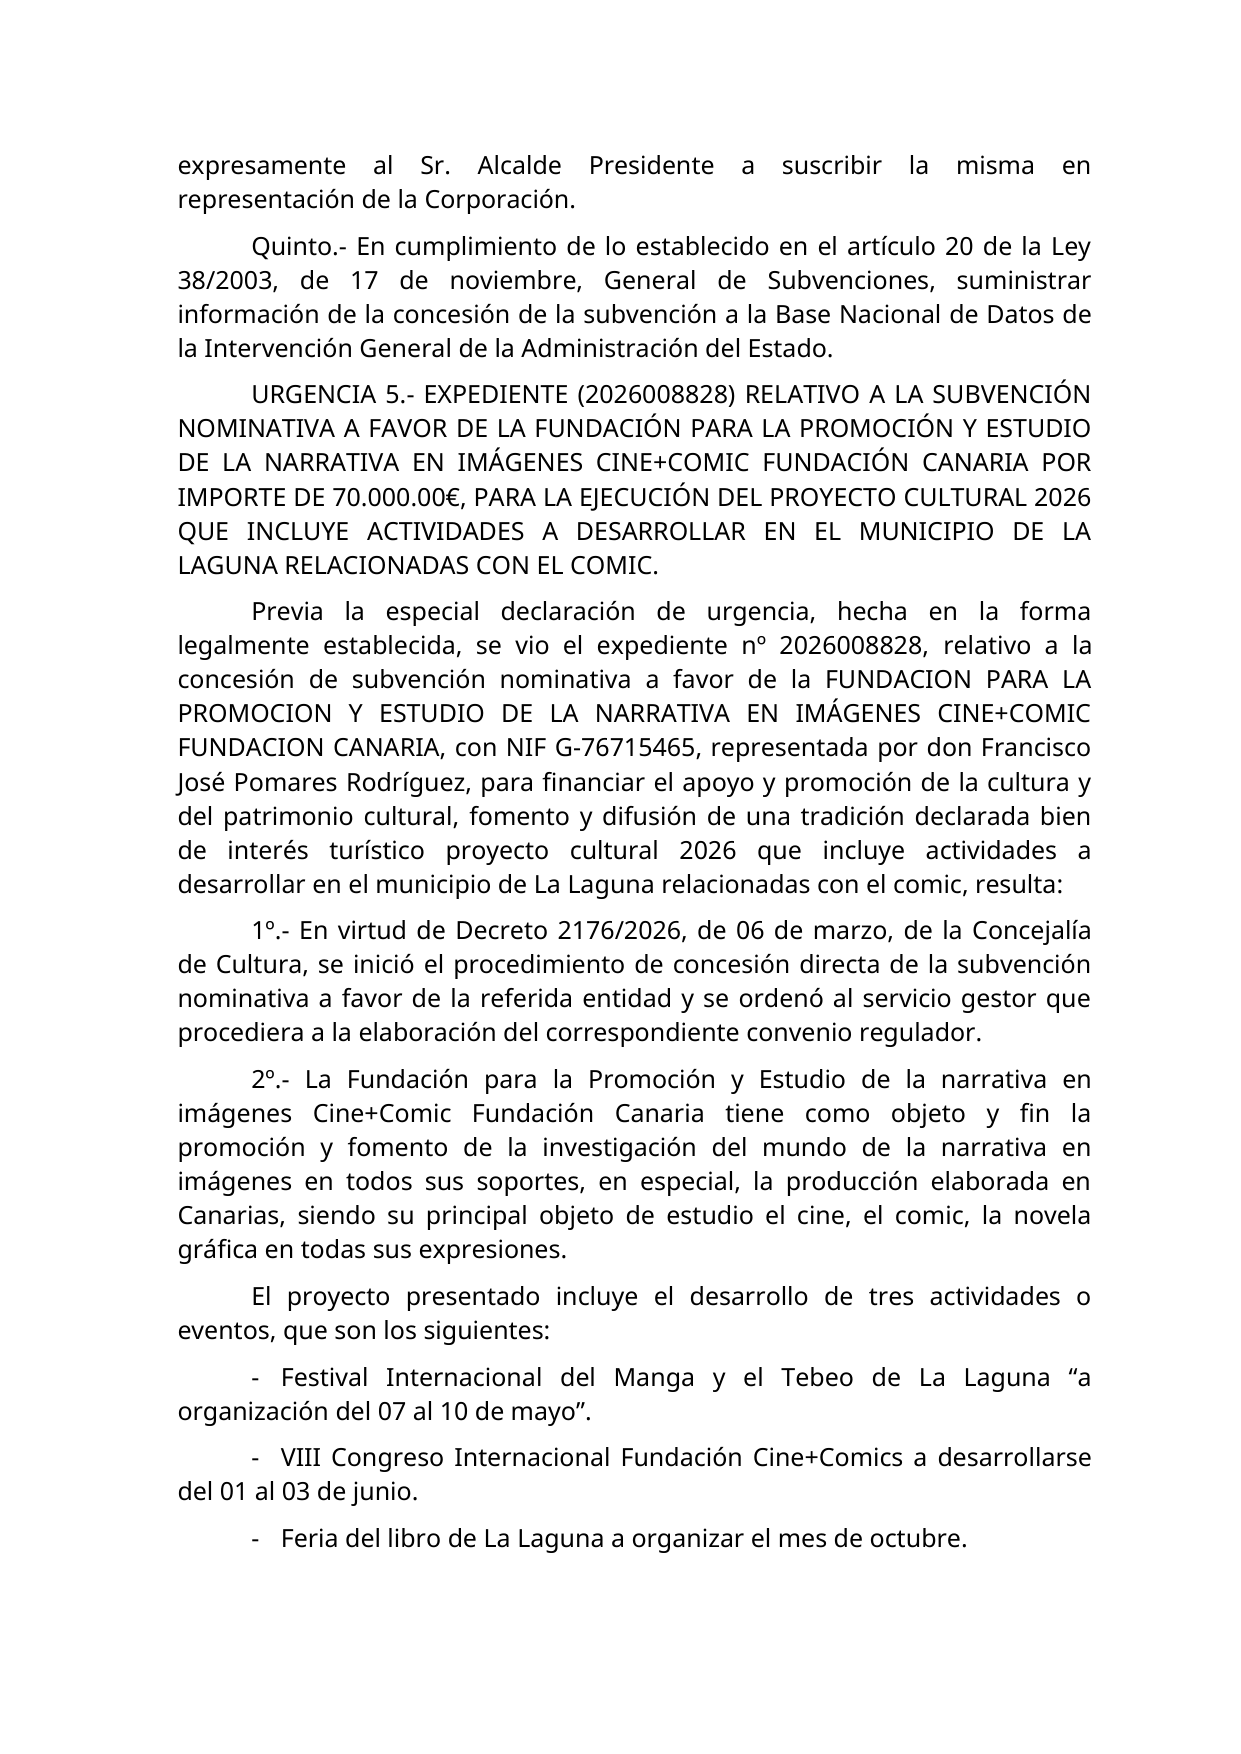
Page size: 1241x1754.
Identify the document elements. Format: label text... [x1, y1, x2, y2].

text Quinto.- En cumplimiento de lo establecido en el artículo 20 de la Ley 38/2003, de 17 de noviembre, General de Subvenciones, suministrar información de la concesión de la subvención a la Base Nacional de Datos de la Intervención General de la Administración del Estado. [177, 228, 1093, 364]
list Festival Internacional del Manga y el Tebeo de La Laguna “a organización del 07 al 10 de mayo”. [177, 1359, 1093, 1427]
list Feria del libro de La Laguna a organizar el mes de octubre. [177, 1520, 1093, 1554]
text URGENCIA 5.- EXPEDIENTE (2026008828) RELATIVO A LA SUBVENCIÓN NOMINATIVA A FAVOR DE LA FUNDACIÓN PARA LA PROMOCIÓN Y ESTUDIO DE LA NARRATIVA EN IMÁGENES CINE+COMIC FUNDACIÓN CANARIA POR IMPORTE DE 70.000.00€, PARA LA EJECUCIÓN DEL PROYECTO CULTURAL 2026 QUE INCLUYE ACTIVIDADES A DESARROLLAR EN EL MUNICIPIO DE LA LAGUNA RELACIONADAS CON EL COMIC. [177, 377, 1093, 581]
text 2º.- La Fundación para la Promoción y Estudio de la narrativa en imágenes Cine+Comic Fundación Canaria tiene como objeto y fin la promoción y fomento de la investigación del mundo de la narrativa en imágenes en todos sus soportes, en especial, la producción elaborada en Canarias, siendo su principal objeto de estudio el cine, el comic, la novela gráfica en todas sus expresiones. [177, 1062, 1093, 1266]
text expresamente al Sr. Alcalde Presidente a suscribir la misma en representación de la Corporación. [177, 148, 1093, 216]
text Previa la especial declaración de urgencia, hecha en la forma legalmente establecida, se vio el expediente nº 2026008828, relativo a la concesión de subvención nominativa a favor de la FUNDACION PARA LA PROMOCION Y ESTUDIO DE LA NARRATIVA EN IMÁGENES CINE+COMIC FUNDACION CANARIA, con NIF G-76715465, representada por don Francisco José Pomares Rodríguez, para financiar el apoyo y promoción de la cultura y del patrimonio cultural, fomento y difusión de una tradición declarada bien de interés turístico proyecto cultural 2026 que incluye actividades a desarrollar en el municipio de La Laguna relacionadas con el comic, resulta: [177, 594, 1093, 900]
text El proyecto presentado incluye el desarrollo de tres actividades o eventos, que son los siguientes: [177, 1278, 1093, 1347]
list VIII Congreso Internacional Fundación Cine+Comics a desarrollarse del 01 al 03 de junio. [177, 1440, 1093, 1508]
text 1º.- En virtud de Decreto 2176/2026, de 06 de marzo, de la Concejalía de Cultura, se inició el procedimiento de concesión directa de la subvención nominativa a favor de la referida entidad y se ordenó al servicio gestor que procediera a la elaboración del correspondiente convenio regulador. [177, 913, 1093, 1049]
